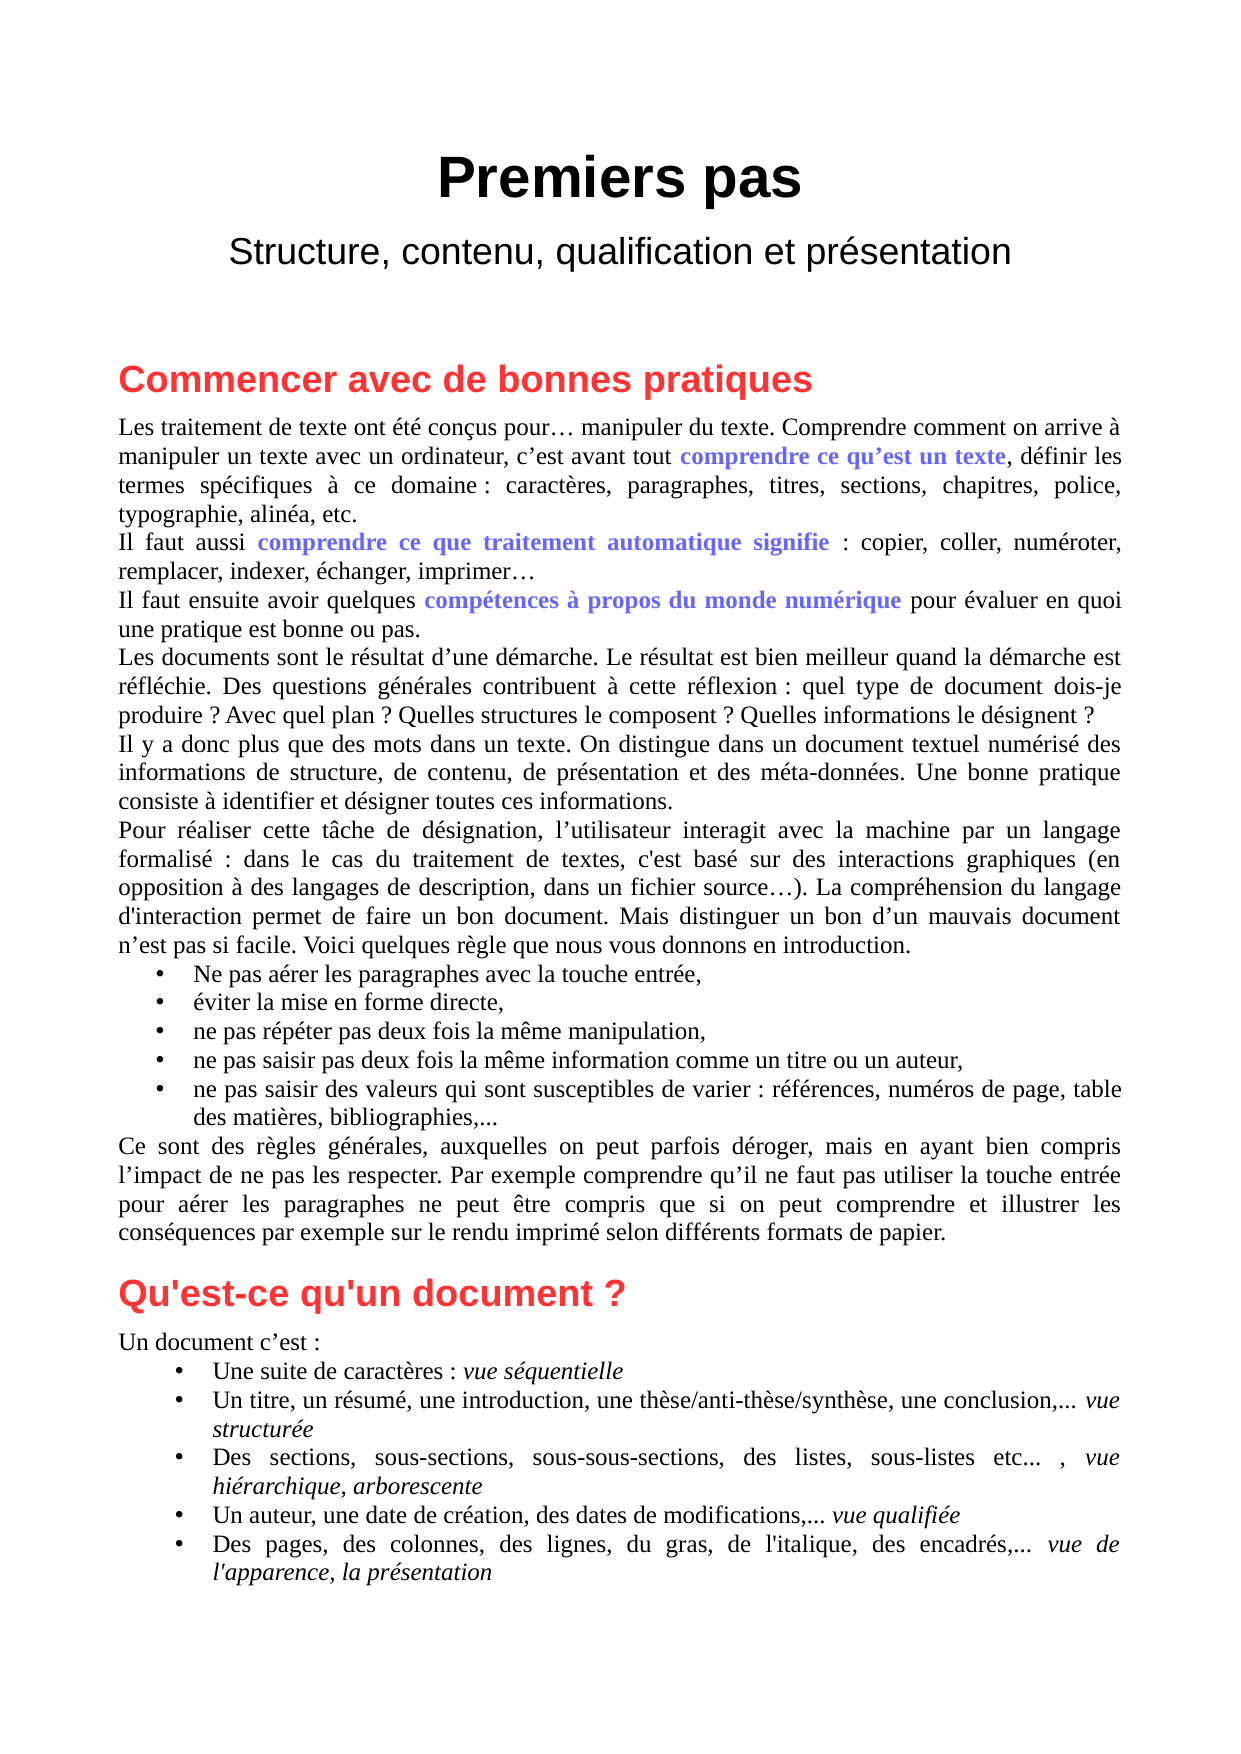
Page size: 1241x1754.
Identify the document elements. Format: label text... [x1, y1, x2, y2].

text Pour réaliser cette tâche de désignation, l’utilisateur interagit avec la machine par un langage formalisé : dans le cas du traitement de textes, c'est basé sur des interactions graphiques (en opposition à des langages de description, dans un fichier source…). La compréhension du langage d'interaction permet de faire un bon document. Mais distinguer un bon d’un mauvais document n’est pas si facile. Voici quelques règle que nous vous donnons en introduction. [118, 815, 1122, 959]
subtitle Qu'est-ce qu'un document ? [118, 1271, 1122, 1315]
text Les traitement de texte ont été conçus pour… manipuler du texte. Comprendre comment on arrive à manipuler un texte avec un ordinateur, c’est avant tout comprendre ce qu’est un texte, définir les termes spécifiques à ce domaine : caractères, paragraphes, titres, sections, chapitres, police, typographie, alinéa, etc. [118, 412, 1122, 527]
title Premiers pas [118, 143, 1122, 210]
list ne pas saisir des valeurs qui sont susceptibles de varier : références, numéros de page, table des matières, bibliographies,... [156, 1074, 1122, 1131]
list ne pas répéter pas deux fois la même manipulation, [156, 1016, 1122, 1045]
text Il faut ensuite avoir quelques compétences à propos du monde numérique pour évaluer en quoi une pratique est bonne ou pas. [118, 585, 1122, 642]
list éviter la mise en forme directe, [156, 987, 1122, 1016]
text Il faut aussi comprendre ce que traitement automatique signifie : copier, coller, numéroter, remplacer, indexer, échanger, imprimer… [118, 527, 1122, 585]
list Ne pas aérer les paragraphes avec la touche entrée, [156, 959, 1122, 987]
list Un titre, un résumé, une introduction, une thèse/anti-thèse/synthèse, une conclusion,... vue structurée [175, 1385, 1122, 1442]
list Des pages, des colonnes, des lignes, du gras, de l'italique, des encadrés,... vue de l'apparence, la présentation [175, 1529, 1122, 1586]
list Une suite de caractères : vue séquentielle [175, 1356, 1122, 1385]
subtitle Commencer avec de bonnes pratiques [118, 356, 1122, 400]
text Il y a donc plus que des mots dans un texte. On distingue dans un document textuel numérisé des informations de structure, de contenu, de présentation et des méta-données. Une bonne pratique consiste à identifier et désigner toutes ces informations. [118, 729, 1122, 815]
subtitle Structure, contenu, qualification et présentation [118, 229, 1122, 272]
text Ce sont des règles générales, auxquelles on peut parfois déroger, mais en ayant bien compris l’impact de ne pas les respecter. Par exemple comprendre qu’il ne faut pas utiliser la touche entrée pour aérer les paragraphes ne peut être compris que si on peut comprendre et illustrer les conséquences par exemple sur le rendu imprimé selon différents formats de papier. [118, 1131, 1122, 1246]
list ne pas saisir pas deux fois la même information comme un titre ou un auteur, [156, 1045, 1122, 1074]
list Un auteur, une date de création, des dates de modifications,... vue qualifiée [175, 1500, 1122, 1529]
text Les documents sont le résultat d’une démarche. Le résultat est bien meilleur quand la démarche est réfléchie. Des questions générales contribuent à cette réflexion : quel type de document dois-je produire ? Avec quel plan ? Quelles structures le composent ? Quelles informations le désignent ? [118, 642, 1122, 729]
list Des sections, sous-sections, sous-sous-sections, des listes, sous-listes etc... , vue hiérarchique, arborescente [175, 1442, 1122, 1500]
text Un document c’est : [118, 1327, 1122, 1356]
